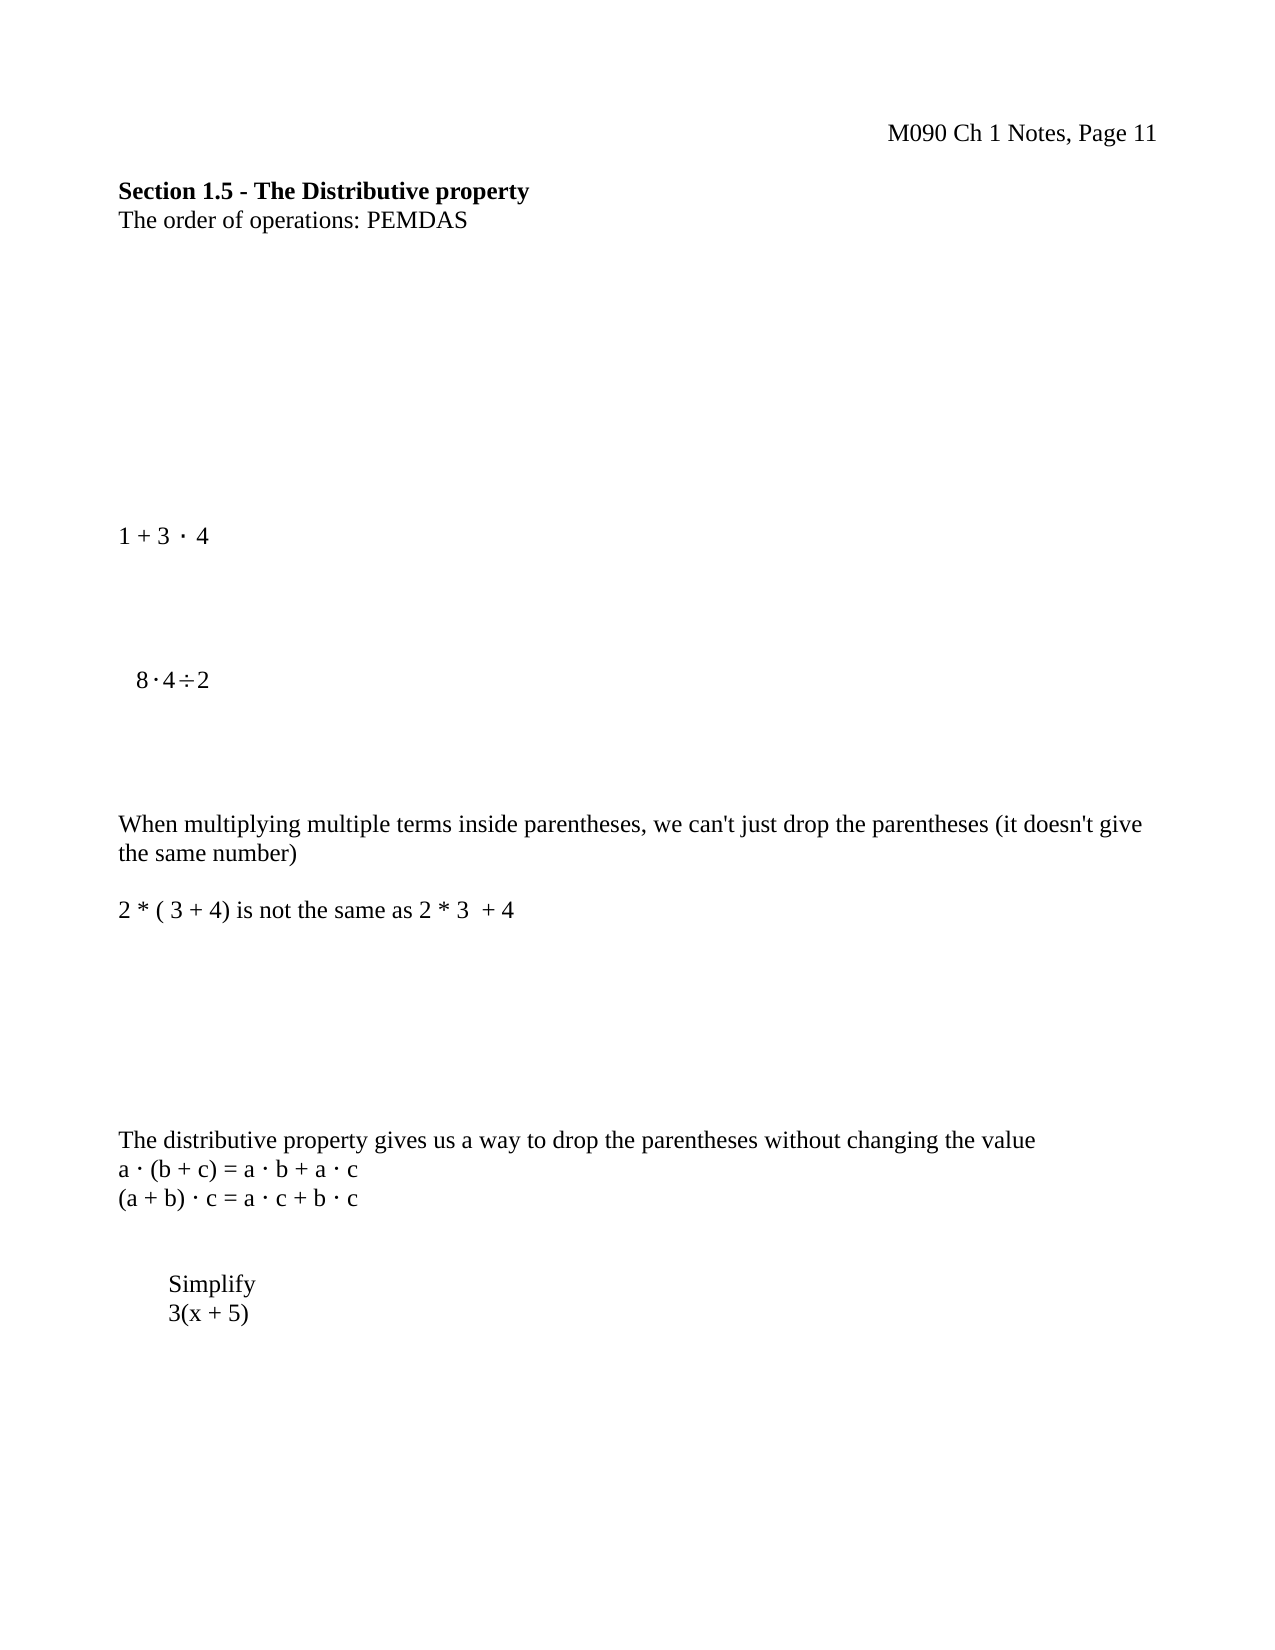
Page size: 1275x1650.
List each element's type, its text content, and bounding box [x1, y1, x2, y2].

text a ⋅ (b + c) = a ⋅ b + a ⋅ c [118, 1154, 1157, 1183]
text When multiplying multiple terms inside parentheses, we can't just drop the parentheses (it doesn't give the same number) [118, 809, 1157, 867]
text 2 * ( 3 + 4) is not the same as 2 * 3 + 4 [118, 895, 1157, 924]
text The distributive property gives us a way to drop the parentheses without changing the value [118, 1125, 1157, 1154]
text 3(x + 5) [118, 1298, 1157, 1327]
text (a + b) ⋅ c = a ⋅ c + b ⋅ c [118, 1183, 1157, 1212]
text 1 + 3 ⋅ 4 [118, 521, 1157, 552]
text Simplify [118, 1269, 1157, 1298]
text Section 1.5 - The Distributive property [118, 176, 1157, 205]
text The order of operations: PEMDAS [118, 205, 1157, 234]
